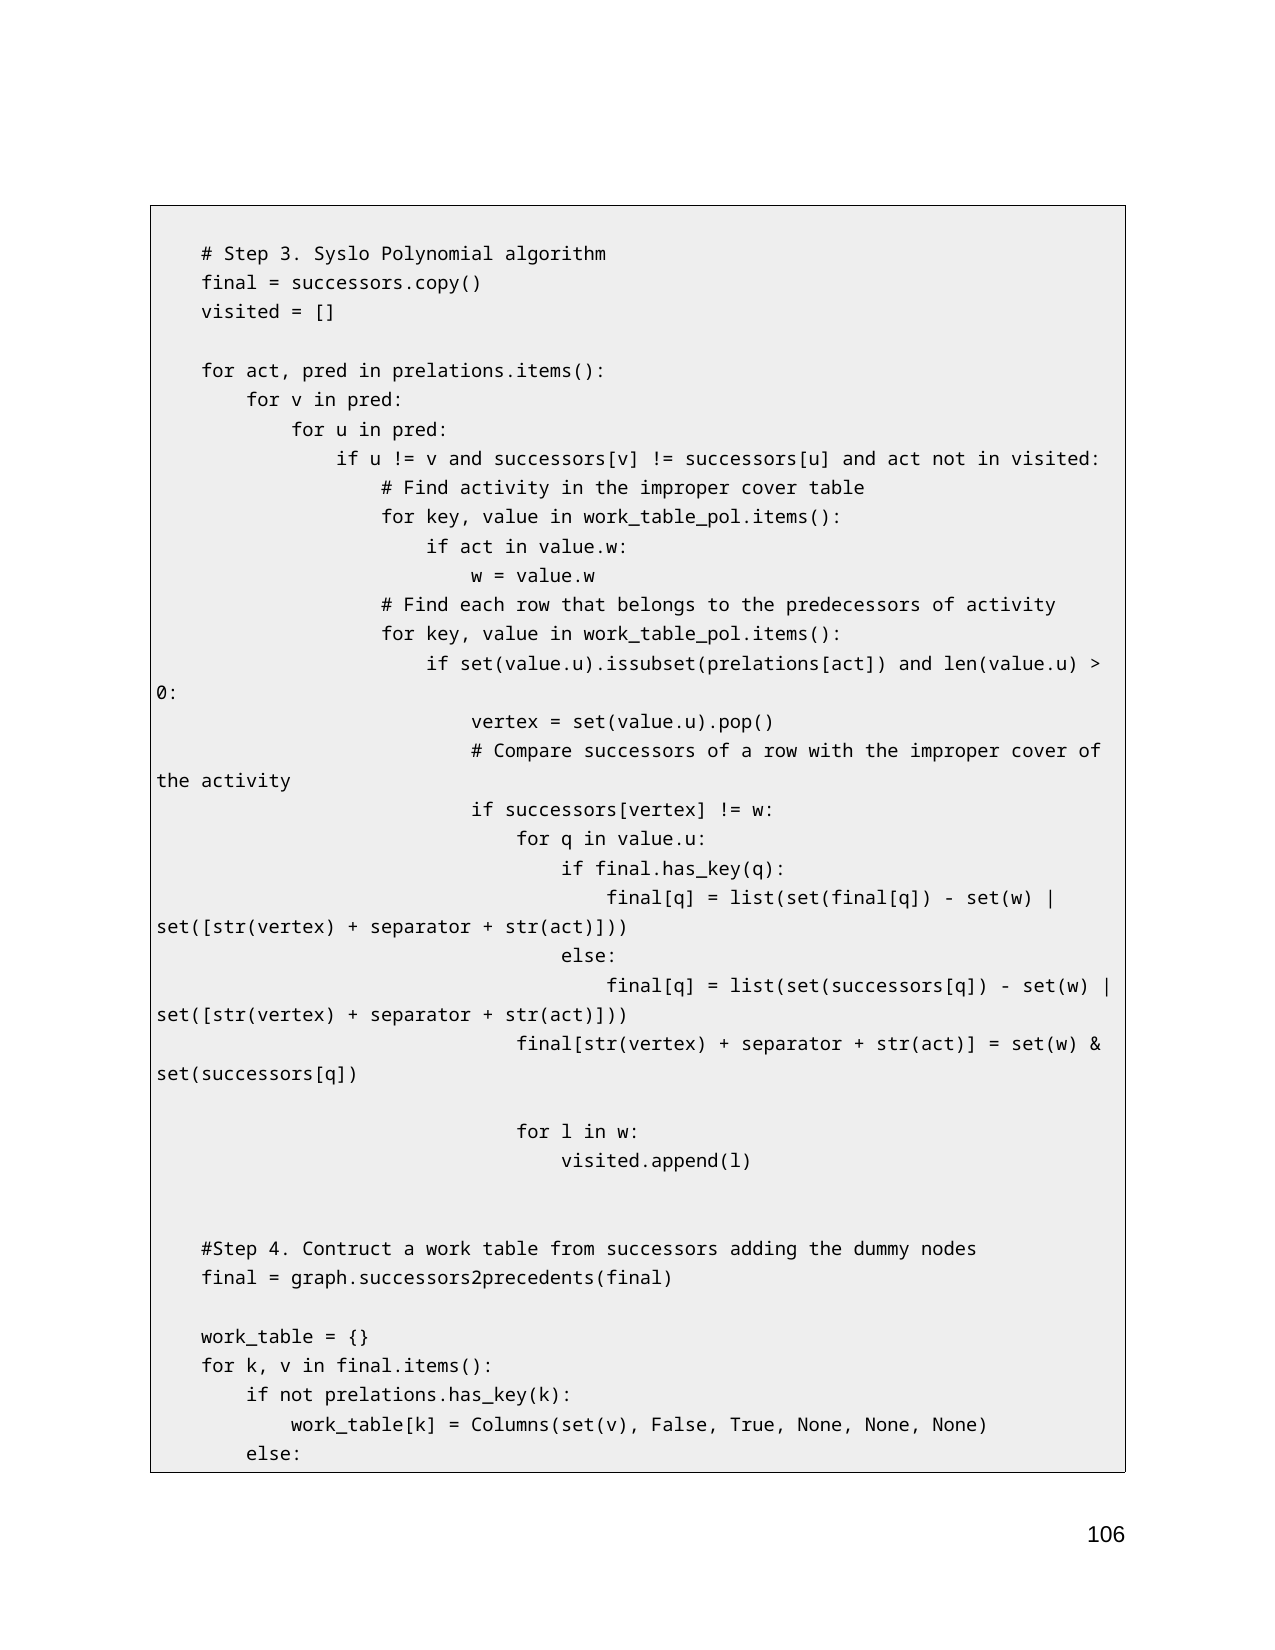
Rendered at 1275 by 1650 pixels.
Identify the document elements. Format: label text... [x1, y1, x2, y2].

table_header # Step 3. Syslo Polynomial algorithm final = successors.copy() visited = [] for act, pred in prelations.items(): for v in pred: for u in pred: if u != v and successors[v] != successors[u] and act not in visited: # Find activity in the improper cover table for key, value in work_table_pol.items(): if act in value.w: w = value.w # Find each row that belongs to the predecessors of activity for key, value in work_table_pol.items(): if set(value.u).issubset(prelations[act]) and len(value.u) > 0: vertex = set(value.u).pop() # Compare successors of a row with the improper cover of the activity if successors[vertex] != w: for q in value.u: if final.has_key(q): final[q] = list(set(final[q]) - set(w) | set([str(vertex) + separator + str(act)])) else: final[q] = list(set(successors[q]) - set(w) | set([str(vertex) + separator + str(act)])) final[str(vertex) + separator + str(act)] = set(w) & set(successors[q]) for l in w: visited.append(l) #Step 4. Contruct a work table from successors adding the dummy nodes final = graph.successors2precedents(final) work_table = {} for k, v in final.items(): if not prelations.has_key(k): work_table[k] = Columns(set(v), False, True, None, None, None) else: [151, 206, 1125, 1472]
